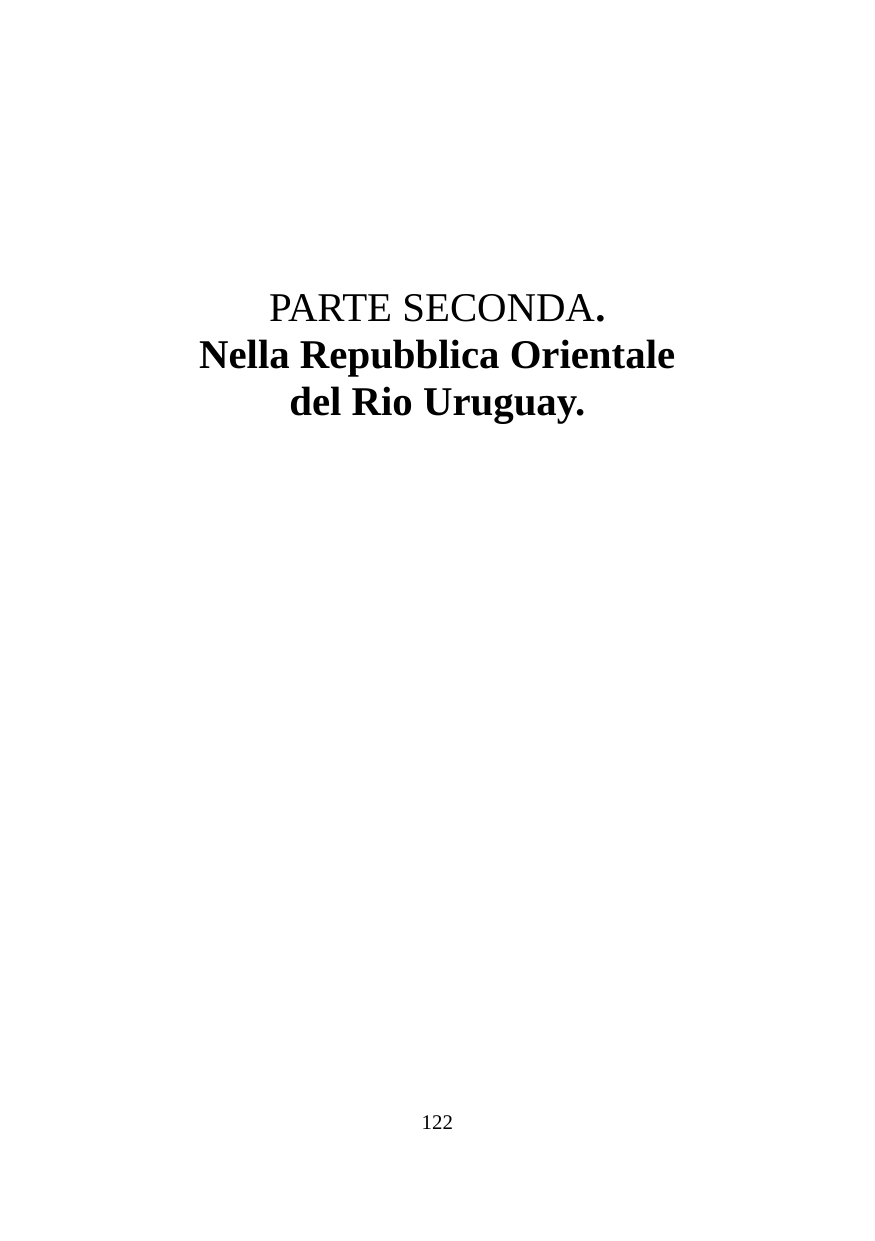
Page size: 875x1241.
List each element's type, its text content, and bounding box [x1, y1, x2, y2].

subtitle PARTE SECONDA. Nella Repubblica Orientale del Rio Uruguay. [106, 283, 768, 424]
